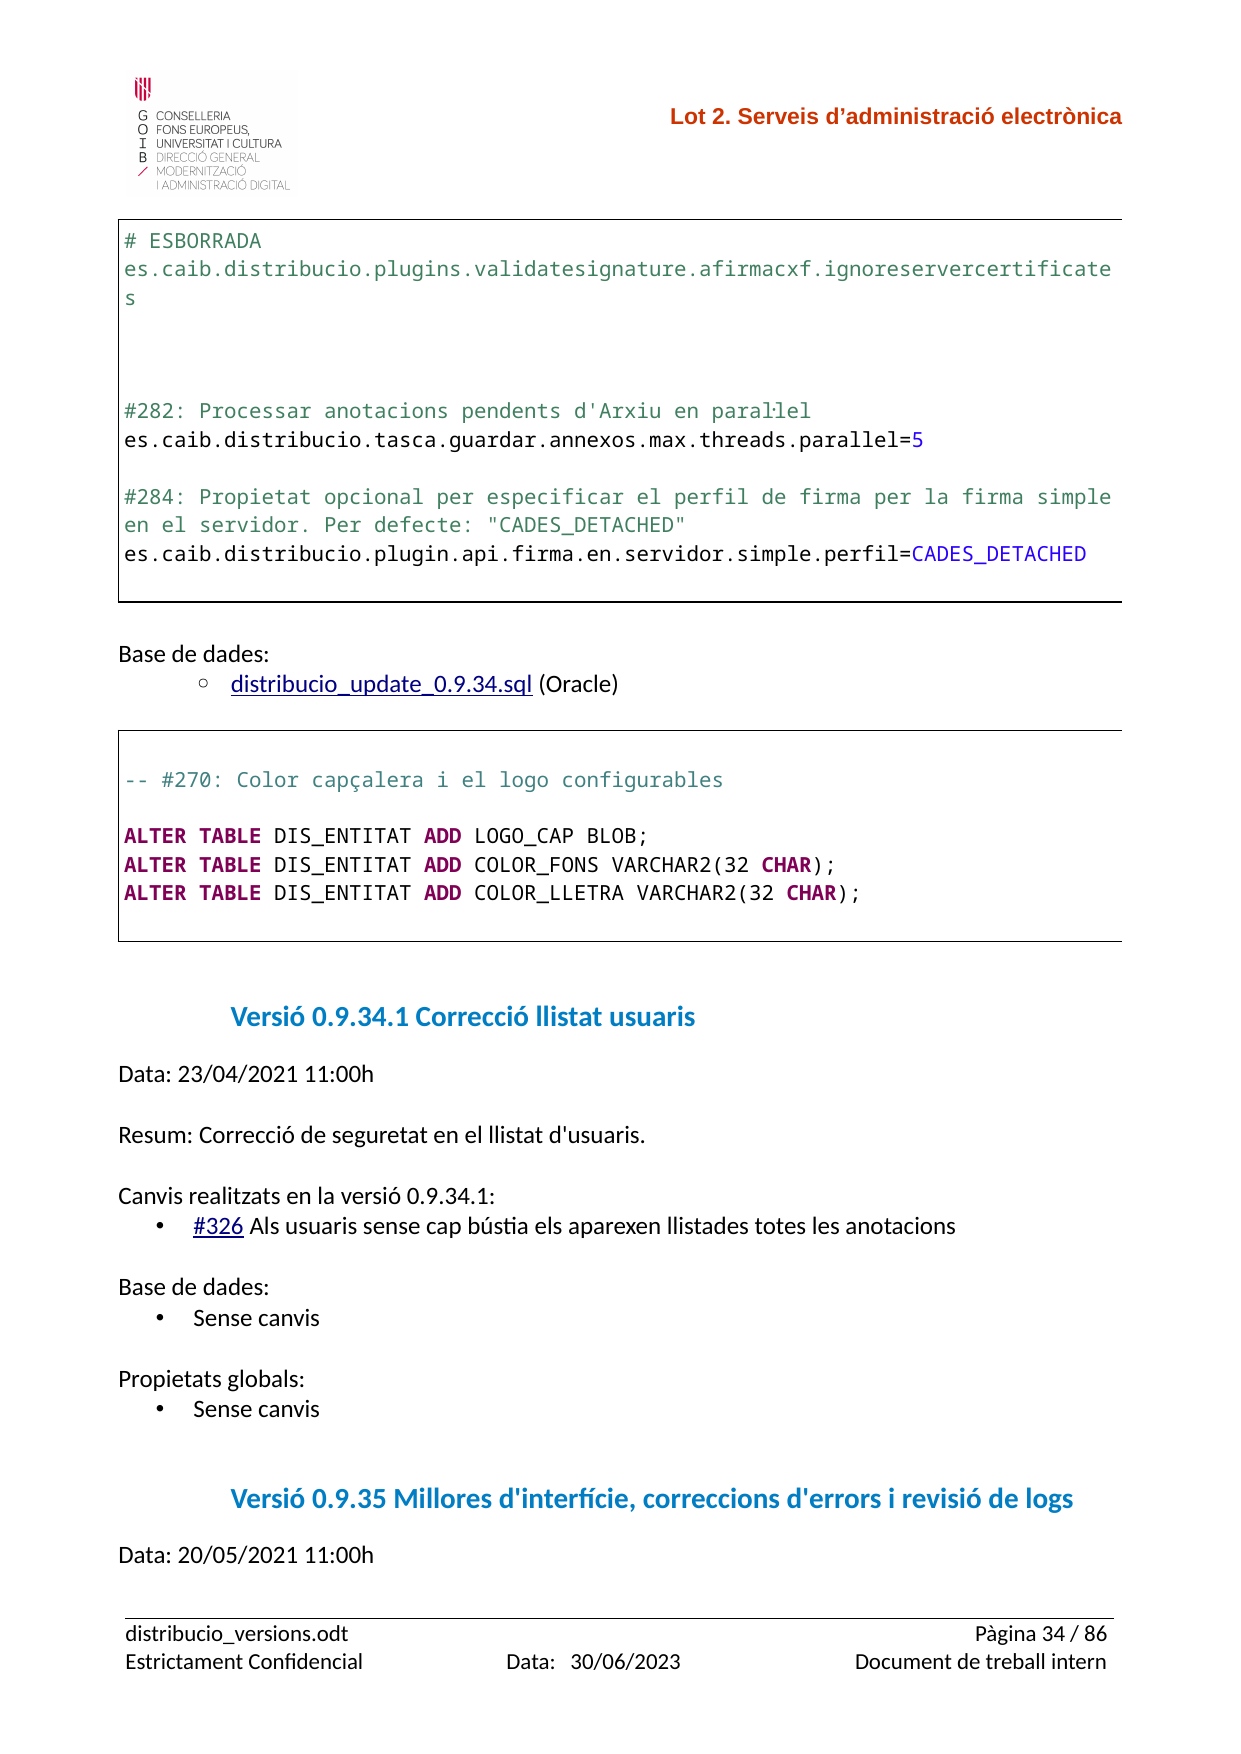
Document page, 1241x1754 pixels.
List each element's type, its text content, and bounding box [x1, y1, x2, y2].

text Propietats globals: [118, 1363, 1122, 1393]
subtitle Versió 0.9.35 Millores d'interfície, correccions d'errors i revisió de logs [153, 1480, 1122, 1516]
text Canvis realitzats en la versió 0.9.34.1: [118, 1180, 1122, 1210]
table_header # ESBORRADA es.caib.distribucio.plugins.validatesignature.afirmacxf.ignoreservercertificates #282: Processar anotacions pendents d'Arxiu en paral·lel es.caib.distribucio.tasca.guardar.annexos.max.threads.parallel=5 #284: Propietat opcional per especificar el perfil de firma per la firma simple en el servidor. Per defecte: "CADES_DETACHED" es.caib.distribucio.plugin.api.firma.en.servidor.simple.perfil=CADES_DETACHED [119, 220, 1122, 601]
text Base de dades: [118, 1271, 1122, 1302]
picture [126, 70, 299, 197]
text Resum: Correcció de seguretat en el llistat d'usuaris. [118, 1119, 1122, 1149]
list #326 Als usuaris sense cap bústia els aparexen llistades totes les anotacions [156, 1210, 1122, 1241]
table_header -- #270: Color capçalera i el logo configurables ALTER TABLE DIS_ENTITAT ADD LOGO_CAP BLOB; ALTER TABLE DIS_ENTITAT ADD COLOR_FONS VARCHAR2(32 CHAR); ALTER TABLE DIS_ENTITAT ADD COLOR_LLETRA VARCHAR2(32 CHAR); [119, 731, 1122, 941]
list distribucio_update_0.9.34.sql (Oracle) [193, 668, 1122, 699]
list Sense canvis [156, 1302, 1122, 1332]
subtitle Versió 0.9.34.1 Correcció llistat usuaris [153, 998, 1122, 1034]
text Base de dades: [118, 638, 1122, 668]
text Data: 23/04/2021 11:00h [118, 1058, 1122, 1088]
text Data: 20/05/2021 11:00h [118, 1539, 1122, 1570]
list Sense canvis [156, 1393, 1122, 1424]
